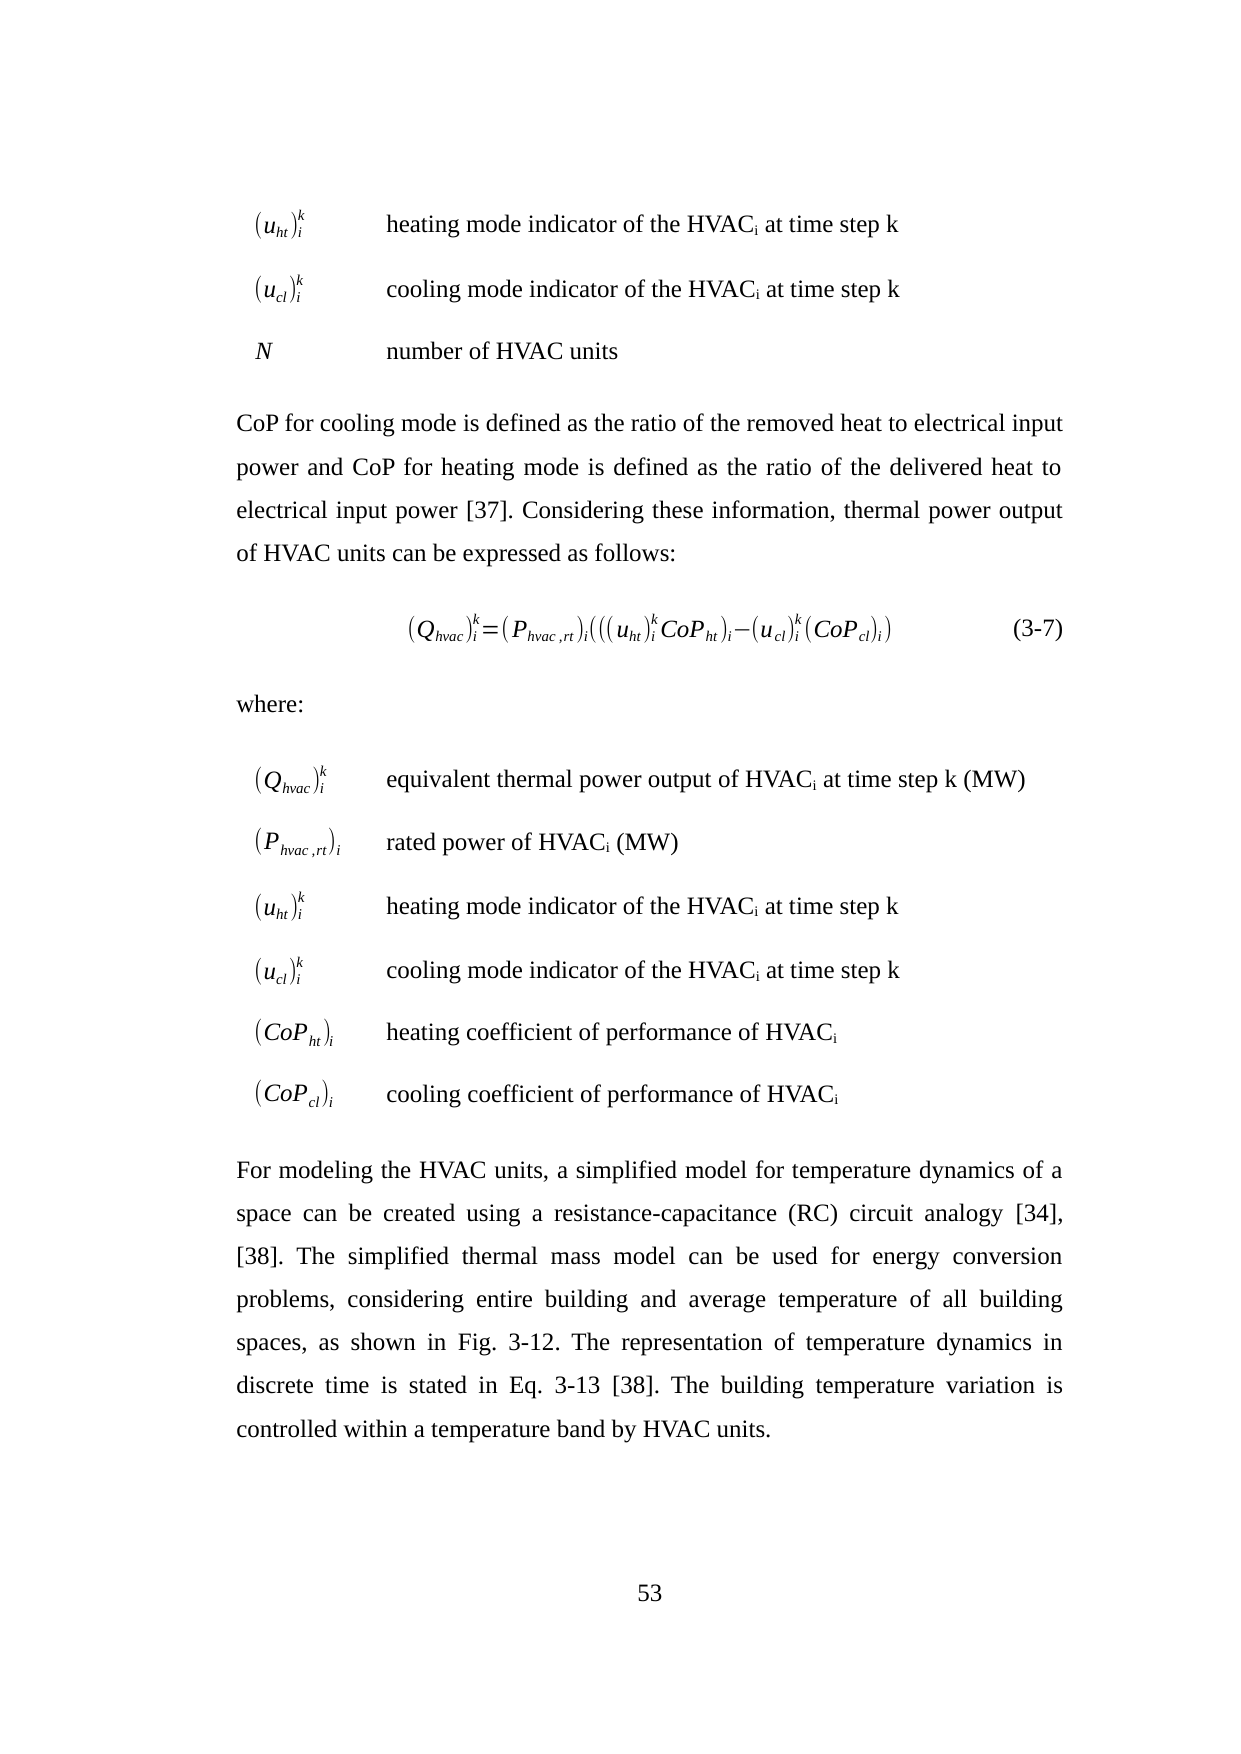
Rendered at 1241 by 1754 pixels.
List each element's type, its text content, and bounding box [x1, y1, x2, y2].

text heating mode indicator of the HVACi at time step k [236, 888, 1063, 923]
text heating coefficient of performance of HVACi [236, 1017, 1063, 1049]
text heating mode indicator of the HVACi at time step k [236, 207, 1063, 242]
text rated power of HVACi (MW) [236, 827, 1063, 859]
text cooling mode indicator of the HVACi at time step k [236, 271, 1063, 306]
text CoP for cooling mode is defined as the ratio of the removed heat to electrical input power and CoP for heating mode is defined as the ratio of the delivered heat to electrical input power [37]⁠. Considering these information, thermal power output of HVAC units can be expressed as follows: [236, 408, 1063, 567]
text where: [236, 689, 1063, 718]
text equivalent thermal power output of HVACi at time step k (MW) [236, 762, 1063, 797]
text number of HVAC units [236, 336, 1063, 364]
text For modeling the HVAC units, a simplified model for temperature dynamics of a space can be created using a resistance-capacitance (RC) circuit analogy [34]⁠, [38]⁠. The simplified thermal mass model can be used for energy conversion problems, considering entire building and average temperature of all building spaces, as shown in Fig. 3-12. The representation of temperature dynamics in discrete time is stated in Eq. 3-13 [38]⁠. The building temperature variation is controlled within a temperature band by HVAC units. [236, 1155, 1063, 1442]
text cooling mode indicator of the HVACi at time step k [236, 953, 1063, 988]
text (3-7) [236, 611, 1063, 645]
text cooling coefficient of performance of HVACi [236, 1079, 1063, 1111]
